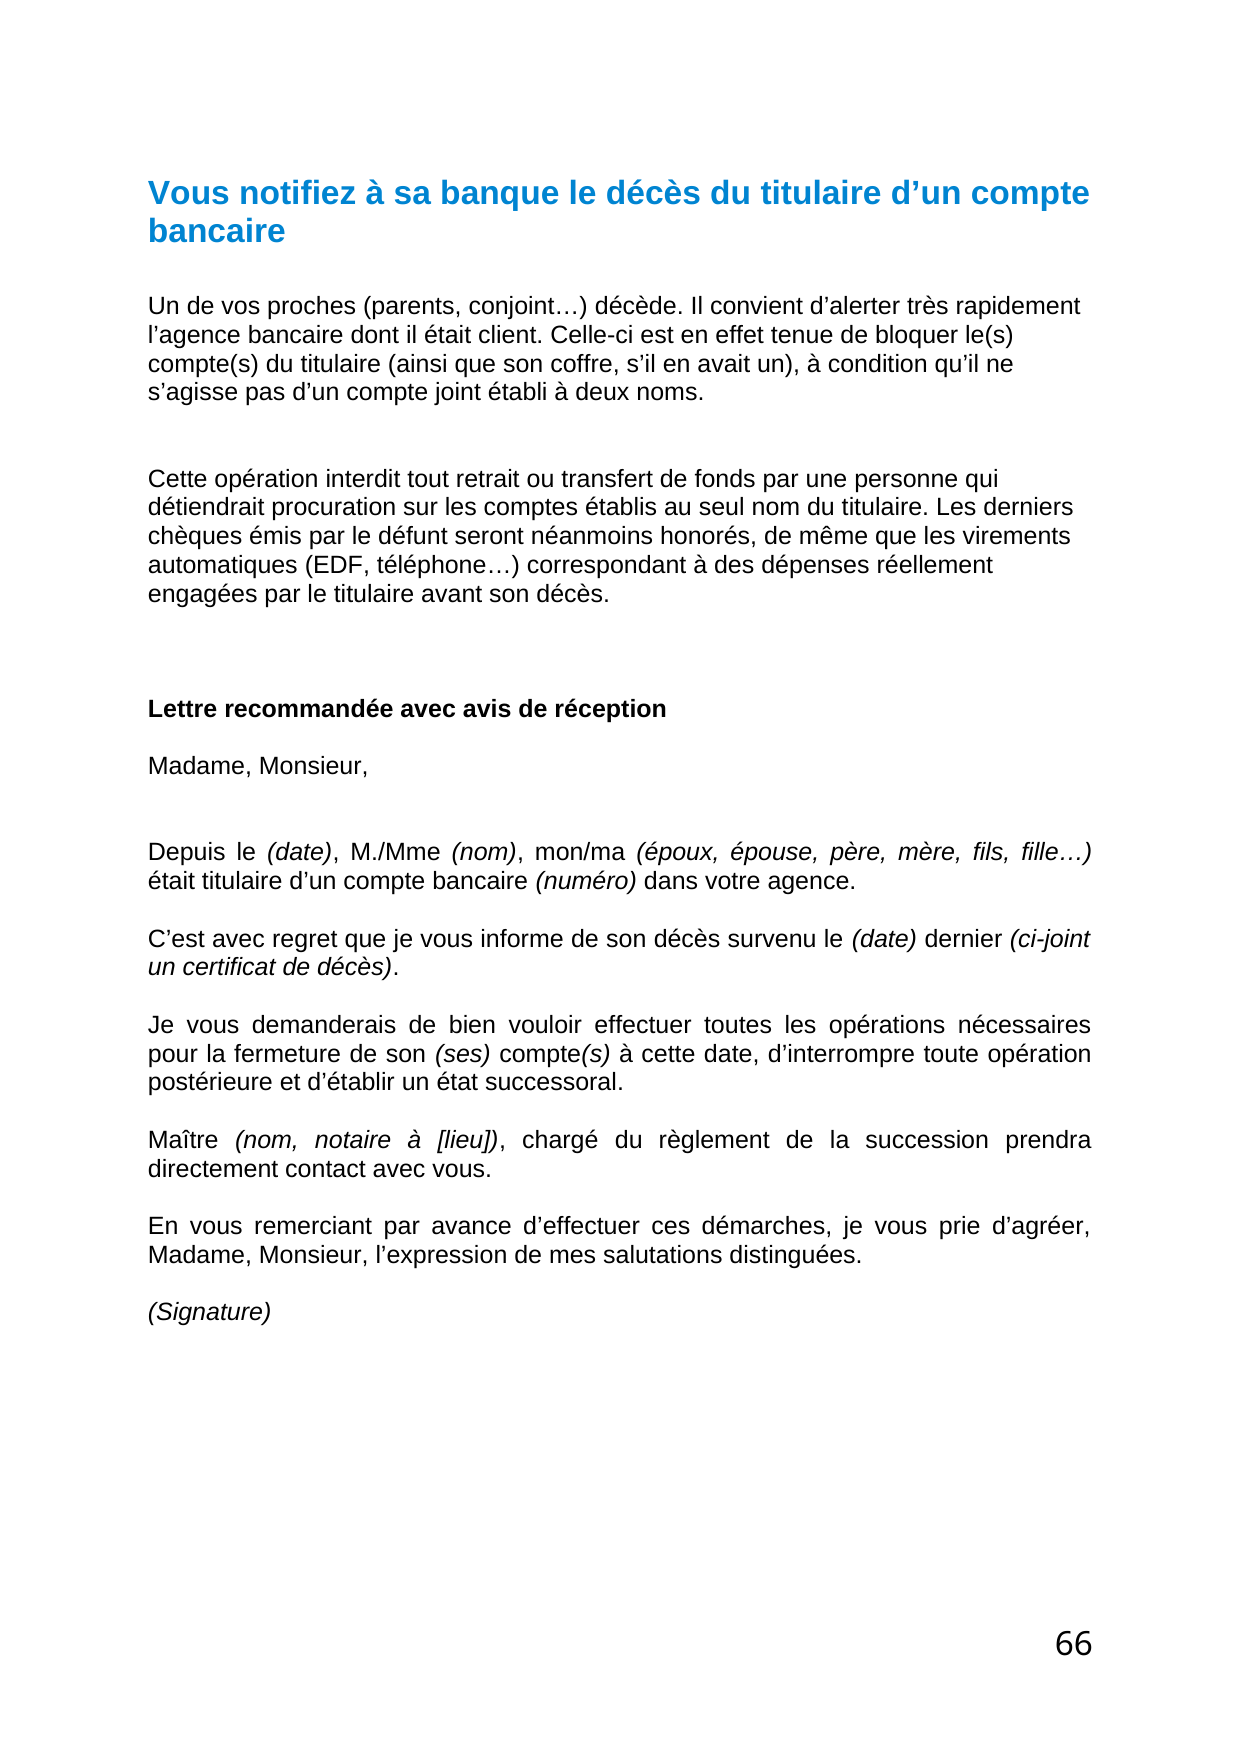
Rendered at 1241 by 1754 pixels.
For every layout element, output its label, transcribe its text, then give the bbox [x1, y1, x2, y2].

subtitle Vous notifiez à sa banque le décès du titulaire d’un compte bancaire [148, 173, 1093, 250]
text Cette opération interdit tout retrait ou transfert de fonds par une personne qui détiendrait procuration sur les comptes établis au seul nom du titulaire. Les derniers chèques émis par le défunt seront néanmoins honorés, de même que les virements automatiques (EDF, téléphone…) correspondant à des dépenses réellement engagées par le titulaire avant son décès. [148, 464, 1093, 607]
text (Signature) [148, 1297, 1093, 1326]
text C’est avec regret que je vous informe de son décès survenu le (date) dernier (ci-joint un certificat de décès). [148, 924, 1093, 981]
text En vous remerciant par avance d’effectuer ces démarches, je vous prie d’agréer, Madame, Monsieur, l’expression de mes salutations distinguées. [148, 1211, 1093, 1269]
text Lettre recommandée avec avis de réception [148, 694, 1093, 722]
text Depuis le (date), M./Mme (nom), mon/ma (époux, épouse, père, mère, fils, fille…) était titulaire d’un compte bancaire (numéro) dans votre agence. [148, 837, 1093, 895]
text Un de vos proches (parents, conjoint…) décède. Il convient d’alerter très rapidement l’agence bancaire dont il était client. Celle-ci est en effet tenue de bloquer le(s) compte(s) du titulaire (ainsi que son coffre, s’il en avait un), à condition qu’il ne s’agisse pas d’un compte joint établi à deux noms. [148, 291, 1093, 406]
text Maître (nom, notaire à [lieu]), chargé du règlement de la succession prendra directement contact avec vous. [148, 1125, 1093, 1182]
text Madame, Monsieur, [148, 751, 1093, 780]
text Je vous demanderais de bien vouloir effectuer toutes les opérations nécessaires pour la fermeture de son (ses) compte(s) à cette date, d’interrompre toute opération postérieure et d’établir un état successoral. [148, 1010, 1093, 1096]
